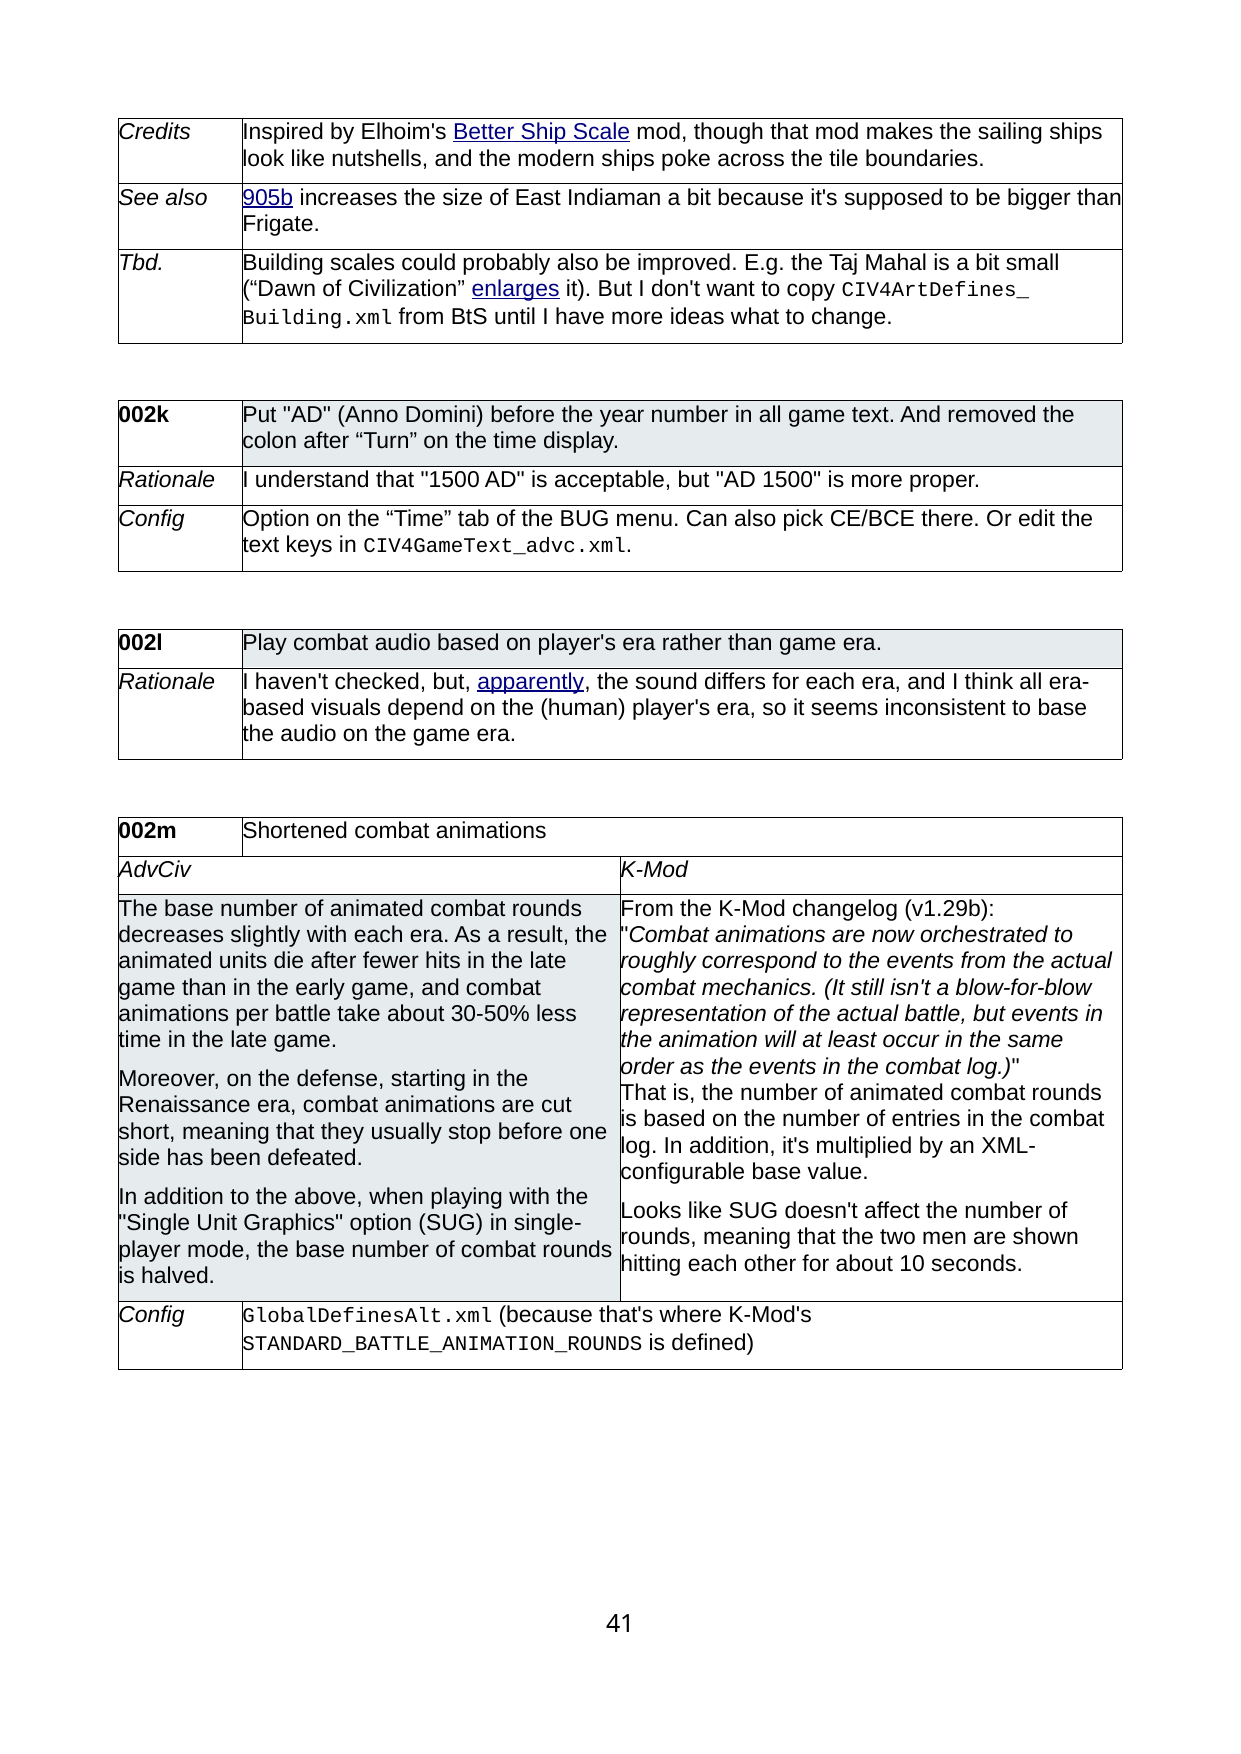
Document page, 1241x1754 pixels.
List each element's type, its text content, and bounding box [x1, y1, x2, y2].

table_cell GlobalDefinesAlt.xml (because that's where K-Mod's STANDARD_BATTLE_ANIMATION_ROUNDS is defined) [243, 1302, 1122, 1368]
table_cell Building scales could probably also be improved. E.g. the Taj Mahal is a bit small (“Dawn of Civilization” enlarges it). But I don't want to copy CIV4ArtDefines_ Building.xml from BtS until I have more ideas what to change. [243, 250, 1122, 343]
table_cell K-Mod [621, 857, 1122, 894]
table_cell I haven't checked, but, apparently, the sound differs for each era, and I think all era-based visuals depend on the (human) player's era, so it seems inconsistent to base the audio on the game era. [243, 669, 1122, 759]
table_header Play combat audio based on player's era rather than game era. [243, 630, 1122, 667]
table_cell Inspired by Elhoim's Better Ship Scale mod, though that mod makes the sailing ships look like nutshells, and the modern ships poke across the tile boundaries. [243, 119, 1122, 183]
table_cell From the K-Mod changelog (v1.29b): "Combat animations are now orchestrated to roughly correspond to the events from the actual combat mechanics. (It still isn't a blow-for-blow representation of the actual battle, but events in the animation will at least occur in the same order as the events in the combat log.)" That is, the number of animated combat rounds is based on the number of entries in the combat log. In addition, it's multiplied by an XML- configurable base value. Looks like SUG doesn't affect the number of rounds, meaning that the two men are shown hitting each other for about 10 seconds. [621, 895, 1122, 1301]
table_cell Credits [119, 119, 242, 183]
table_cell See also [119, 184, 242, 248]
table_cell Tbd. [119, 250, 242, 343]
table_header Put "AD" (Anno Domini) before the year number in all game text. And removed the colon after “Turn” on the time display. [243, 401, 1122, 466]
table_header 002k [119, 401, 242, 466]
table_cell The base number of animated combat rounds decreases slightly with each era. As a result, the animated units die after fewer hits in the late game than in the early game, and combat animations per battle take about 30-50% less time in the late game. Moreover, on the defense, starting in the Renaissance era, combat animations are cut short, meaning that they usually stop before one side has been defeated. In addition to the above, when playing with the "Single Unit Graphics" option (SUG) in single­player mode, the base number of combat rounds is halved. [119, 895, 620, 1301]
table_header 002l [119, 630, 242, 667]
table_cell Rationale [119, 669, 242, 759]
table_cell Config [119, 1302, 242, 1368]
table_cell Config [119, 506, 242, 571]
table_cell 905b increases the size of East Indiaman a bit because it's supposed to be bigger than Frigate. [243, 184, 1122, 248]
table_header Shortened combat animations [243, 818, 1122, 856]
table_header 002m [119, 818, 242, 856]
table_cell I understand that "1500 AD" is acceptable, but "AD 1500" is more proper. [243, 467, 1122, 504]
table_cell Option on the “Time” tab of the BUG menu. Can also pick CE/BCE there. Or edit the text keys in CIV4GameText_advc.xml. [243, 506, 1122, 571]
table_cell Rationale [119, 467, 242, 504]
table_cell AdvCiv [119, 857, 620, 894]
